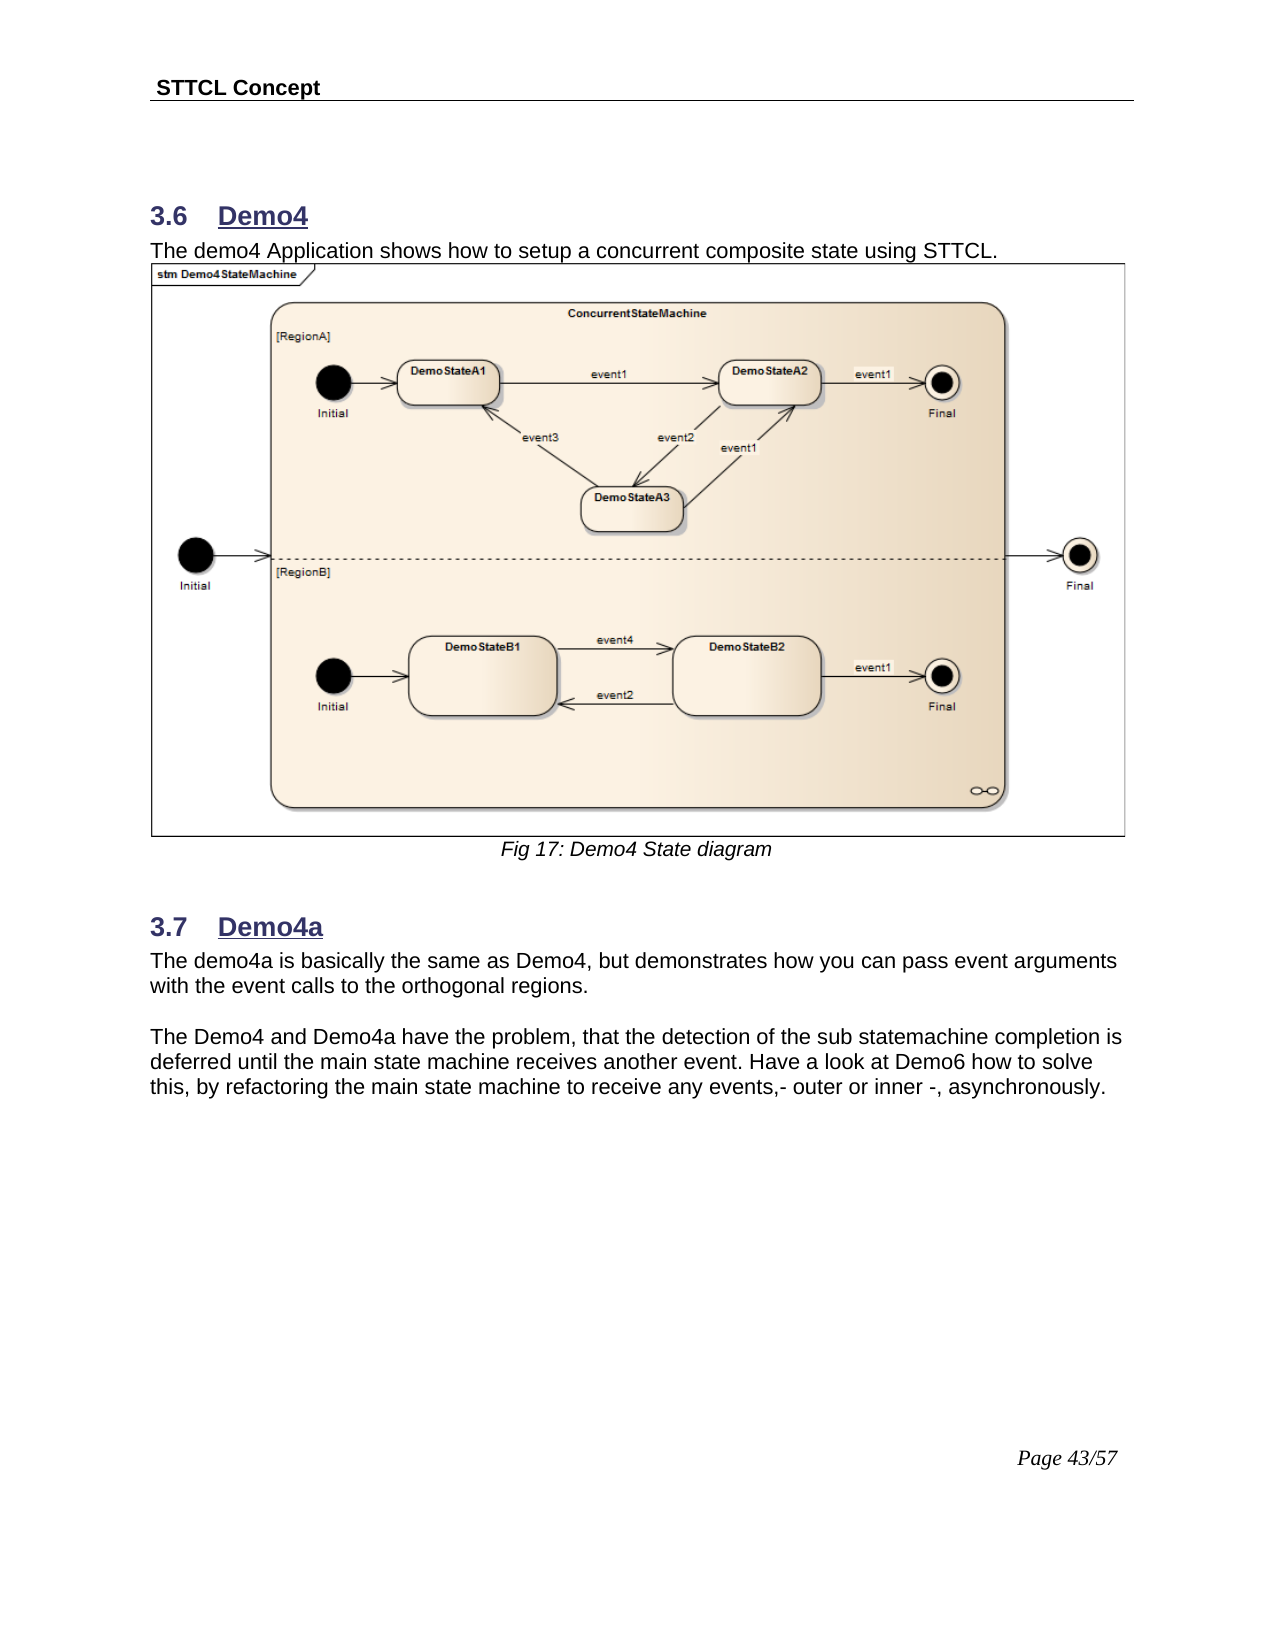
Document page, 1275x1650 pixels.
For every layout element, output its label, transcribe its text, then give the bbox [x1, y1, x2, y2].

text Fig 17: Demo4 State diagram [150, 837, 1125, 860]
text The demo4 Application shows how to setup a concurrent composite state using STTCL. [150, 238, 1125, 263]
subtitle Demo4a [150, 911, 1125, 942]
text The Demo4 and Demo4a have the problem, that the detection of the sub statemachine completion is deferred until the main state machine receives another event. Have a look at Demo6 how to solve this, by refactoring the main state machine to receive any events,- outer or inner -, asynchronously. [150, 1024, 1125, 1099]
subtitle Demo4 [150, 200, 1125, 231]
text The demo4a is basically the same as Demo4, but demonstrates how you can pass event arguments with the event calls to the orthogonal regions. [150, 948, 1125, 998]
picture [150, 263, 1125, 837]
